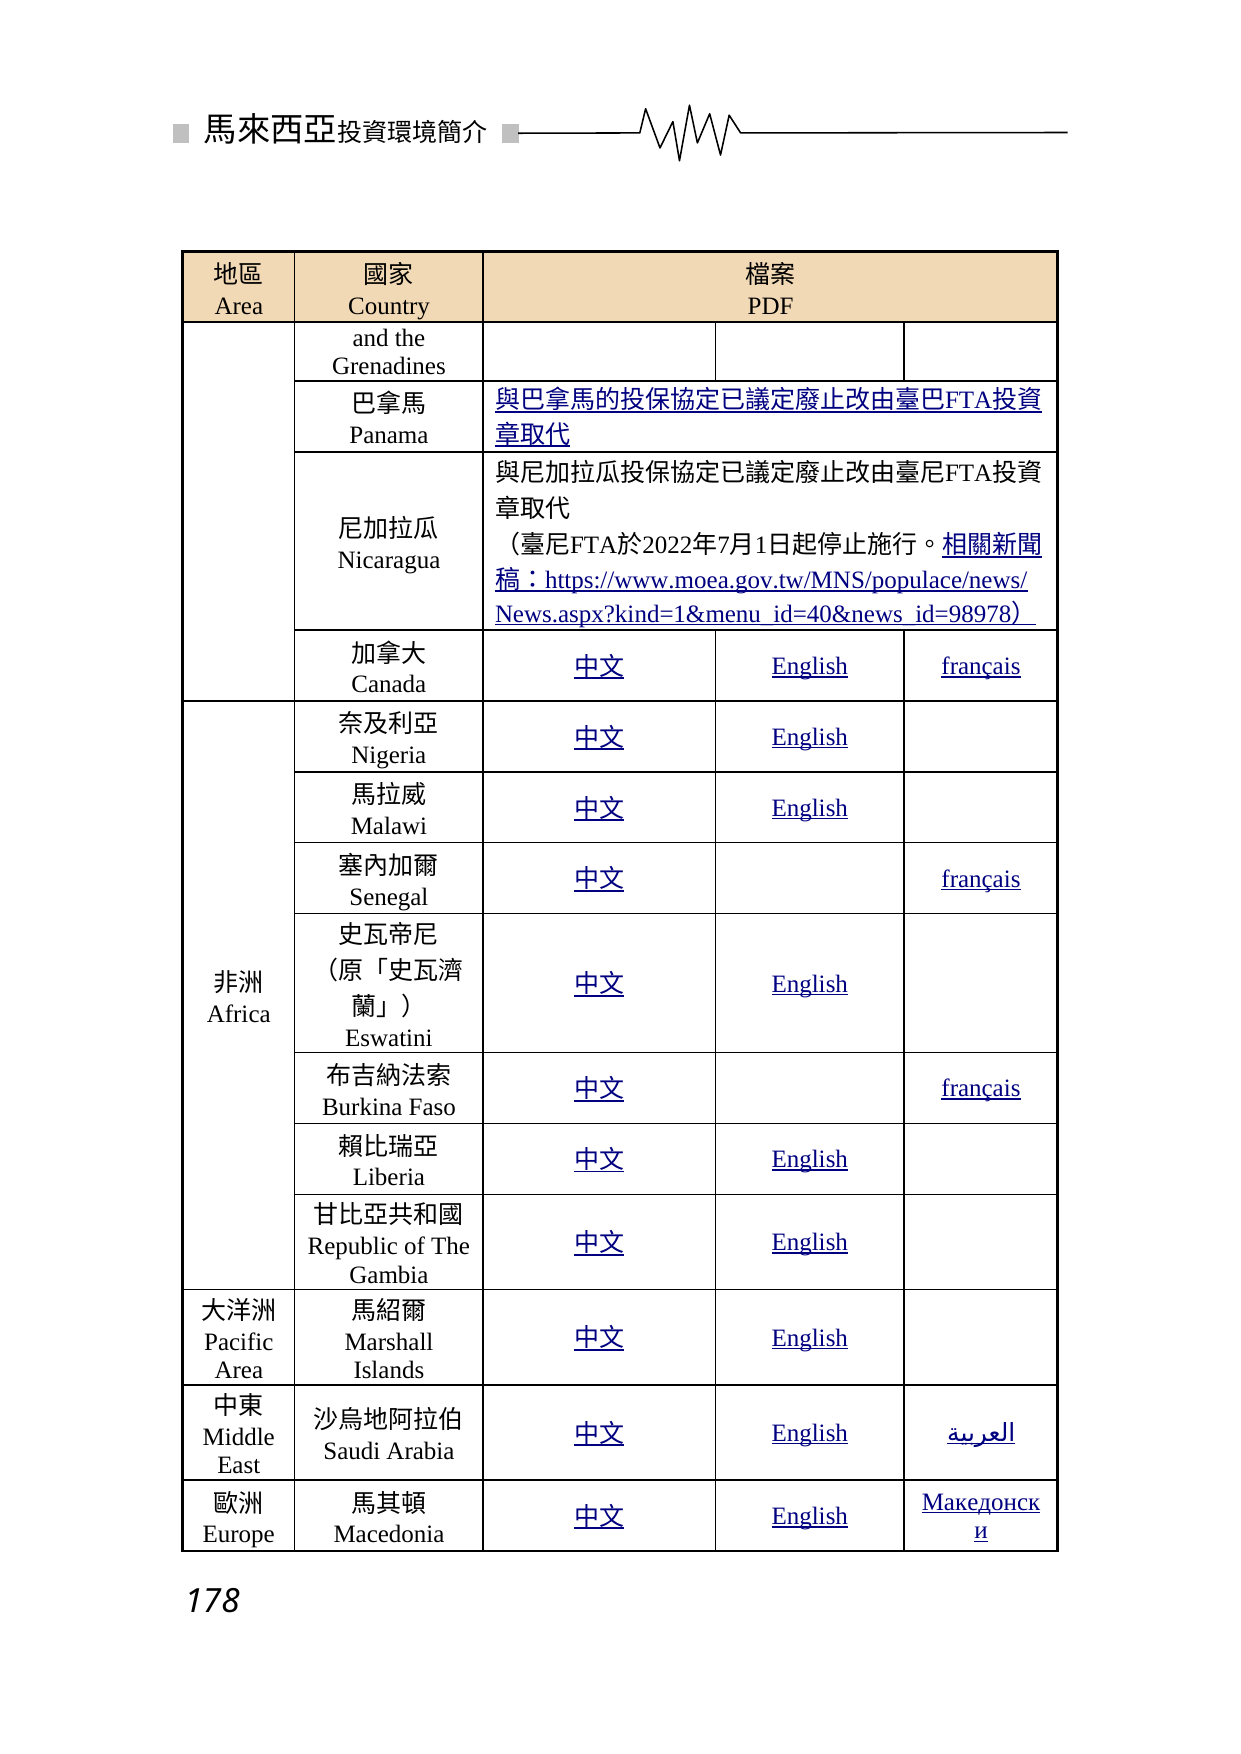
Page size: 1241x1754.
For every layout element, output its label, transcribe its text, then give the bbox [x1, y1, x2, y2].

table_cell [905, 1290, 1056, 1384]
table_cell 中文 [484, 1386, 715, 1479]
table_cell 甘比亞共和國 Republic of The Gambia [295, 1195, 482, 1289]
table_cell 非洲 Africa [184, 702, 294, 1289]
table_cell 歐洲 Europe [184, 1481, 294, 1550]
table_cell [184, 323, 294, 700]
table_cell français [905, 1053, 1056, 1123]
table_cell [905, 702, 1056, 771]
table_cell [905, 773, 1056, 842]
table_cell [716, 843, 903, 913]
table_cell Македонски [905, 1481, 1056, 1550]
table_cell and the Grenadines [295, 323, 482, 380]
table_cell 沙烏地阿拉伯 Saudi Arabia [295, 1386, 482, 1479]
table_cell [716, 323, 903, 380]
table_cell [905, 914, 1056, 1052]
table_cell 賴比瑞亞 Liberia [295, 1124, 482, 1193]
table_cell 塞內加爾 Senegal [295, 843, 482, 913]
table_cell English [716, 1481, 903, 1550]
table_cell English [716, 1386, 903, 1479]
table_cell 布吉納法索 Burkina Faso [295, 1053, 482, 1123]
table_cell English [716, 1124, 903, 1193]
table_cell 與尼加拉瓜投保協定已議定廢止改由臺尼FTA投資章取代 （臺尼FTA於2022年7月1日起停止施行。相關新聞稿：https://www.moea.gov.tw/MNS/populace/news/News.aspx?kind=1&menu_id=40&news_id=98978） [484, 453, 1056, 629]
table_cell 馬紹爾 Marshall Islands [295, 1290, 482, 1384]
table_cell 中文 [484, 1290, 715, 1384]
table_cell 奈及利亞 Nigeria [295, 702, 482, 771]
table_cell 中文 [484, 914, 715, 1052]
table_cell 中文 [484, 1124, 715, 1193]
table_cell 馬拉威 Malawi [295, 773, 482, 842]
table_header 檔案 PDF [484, 253, 1056, 321]
table_cell [905, 323, 1056, 380]
table_cell 中文 [484, 843, 715, 913]
table_cell [484, 323, 715, 380]
table_cell [716, 1053, 903, 1123]
table_cell العربية [905, 1386, 1056, 1479]
table_header 國家 Country [295, 253, 482, 321]
table_cell 中文 [484, 631, 715, 700]
table_cell 中文 [484, 1053, 715, 1123]
table_cell 尼加拉瓜 Nicaragua [295, 453, 482, 629]
table_cell English [716, 631, 903, 700]
table_cell English [716, 914, 903, 1052]
table_cell [905, 1195, 1056, 1289]
table_cell 與巴拿馬的投保協定已議定廢止改由臺巴FTA投資章取代 [484, 382, 1056, 451]
table_cell 史瓦帝尼 （原「史瓦濟蘭」） Eswatini [295, 914, 482, 1052]
table_header 地區 Area [184, 253, 294, 321]
table_cell English [716, 773, 903, 842]
table_cell 中文 [484, 702, 715, 771]
table_cell 中東 Middle East [184, 1386, 294, 1479]
table_cell 中文 [484, 773, 715, 842]
table_cell 中文 [484, 1481, 715, 1550]
table_cell 馬其頓 Macedonia [295, 1481, 482, 1550]
table_cell English [716, 1290, 903, 1384]
table_cell 大洋洲 Pacific Area [184, 1290, 294, 1384]
table_cell 加拿大 Canada [295, 631, 482, 700]
table_cell français [905, 843, 1056, 913]
table_cell English [716, 1195, 903, 1289]
table_cell [905, 1124, 1056, 1193]
table_cell français [905, 631, 1056, 700]
table_cell 中文 [484, 1195, 715, 1289]
table_cell 巴拿馬 Panama [295, 382, 482, 451]
table_cell English [716, 702, 903, 771]
